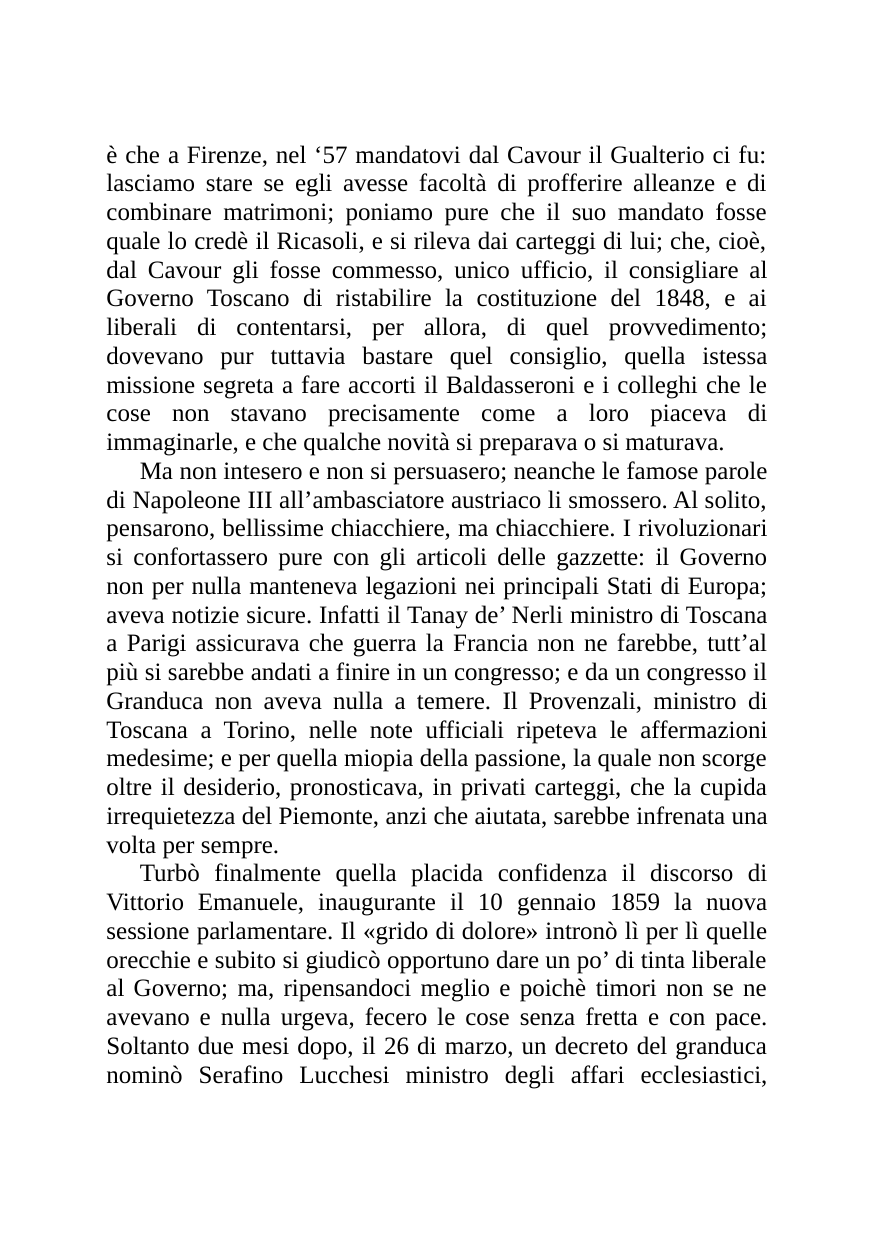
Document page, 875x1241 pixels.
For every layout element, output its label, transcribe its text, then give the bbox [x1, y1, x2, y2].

text è che a Firenze, nel ‘57 mandatovi dal Cavour il Gualterio ci fu: lasciamo stare se egli avesse facoltà di profferire alleanze e di combinare matrimoni; poniamo pure che il suo mandato fosse quale lo credè il Ricasoli, e si rileva dai carteggi di lui; che, cioè, dal Cavour gli fosse commesso, unico ufficio, il consigliare al Governo Toscano di ristabilire la costituzione del 1848, e ai liberali di contentarsi, per allora, di quel provvedimento; dovevano pur tuttavia bastare quel consiglio, quella istessa missione segreta a fare accorti il Baldasseroni e i colleghi che le cose non stavano precisamente come a loro piaceva di immaginarle, e che qualche novità si preparava o si maturava. [106, 140, 768, 456]
text Turbò finalmente quella placida confidenza il discorso di Vittorio Emanuele, inaugurante il 10 gennaio 1859 la nuova sessione parlamentare. Il «grido di dolore» intronò lì per lì quelle orecchie e subito si giudicò opportuno dare un po’ di tinta liberale al Governo; ma, ripensandoci meglio e poichè timori non se ne avevano e nulla urgeva, fecero le cose senza fretta e con pace. Soltanto due mesi dopo, il 26 di marzo, un decreto del granduca nominò Serafino Lucchesi ministro degli affari ecclesiastici, [106, 858, 768, 1088]
text Ma non intesero e non si persuasero; neanche le famose parole di Napoleone III all’ambasciatore austriaco li smossero. Al solito, pensarono, bellissime chiacchiere, ma chiacchiere. I rivoluzionari si confortassero pure con gli articoli delle gazzette: il Governo non per nulla manteneva legazioni nei principali Stati di Europa; aveva notizie sicure. Infatti il Tanay de’ Nerli ministro di Toscana a Parigi assicurava che guerra la Francia non ne farebbe, tutt’al più si sarebbe andati a finire in un congresso; e da un congresso il Granduca non aveva nulla a temere. Il Provenzali, ministro di Toscana a Torino, nelle note ufficiali ripeteva le affermazioni medesime; e per quella miopia della passione, la quale non scorge oltre il desiderio, pronosticava, in privati carteggi, che la cupida irrequietezza del Piemonte, anzi che aiutata, sarebbe infrenata una volta per sempre. [106, 456, 768, 858]
